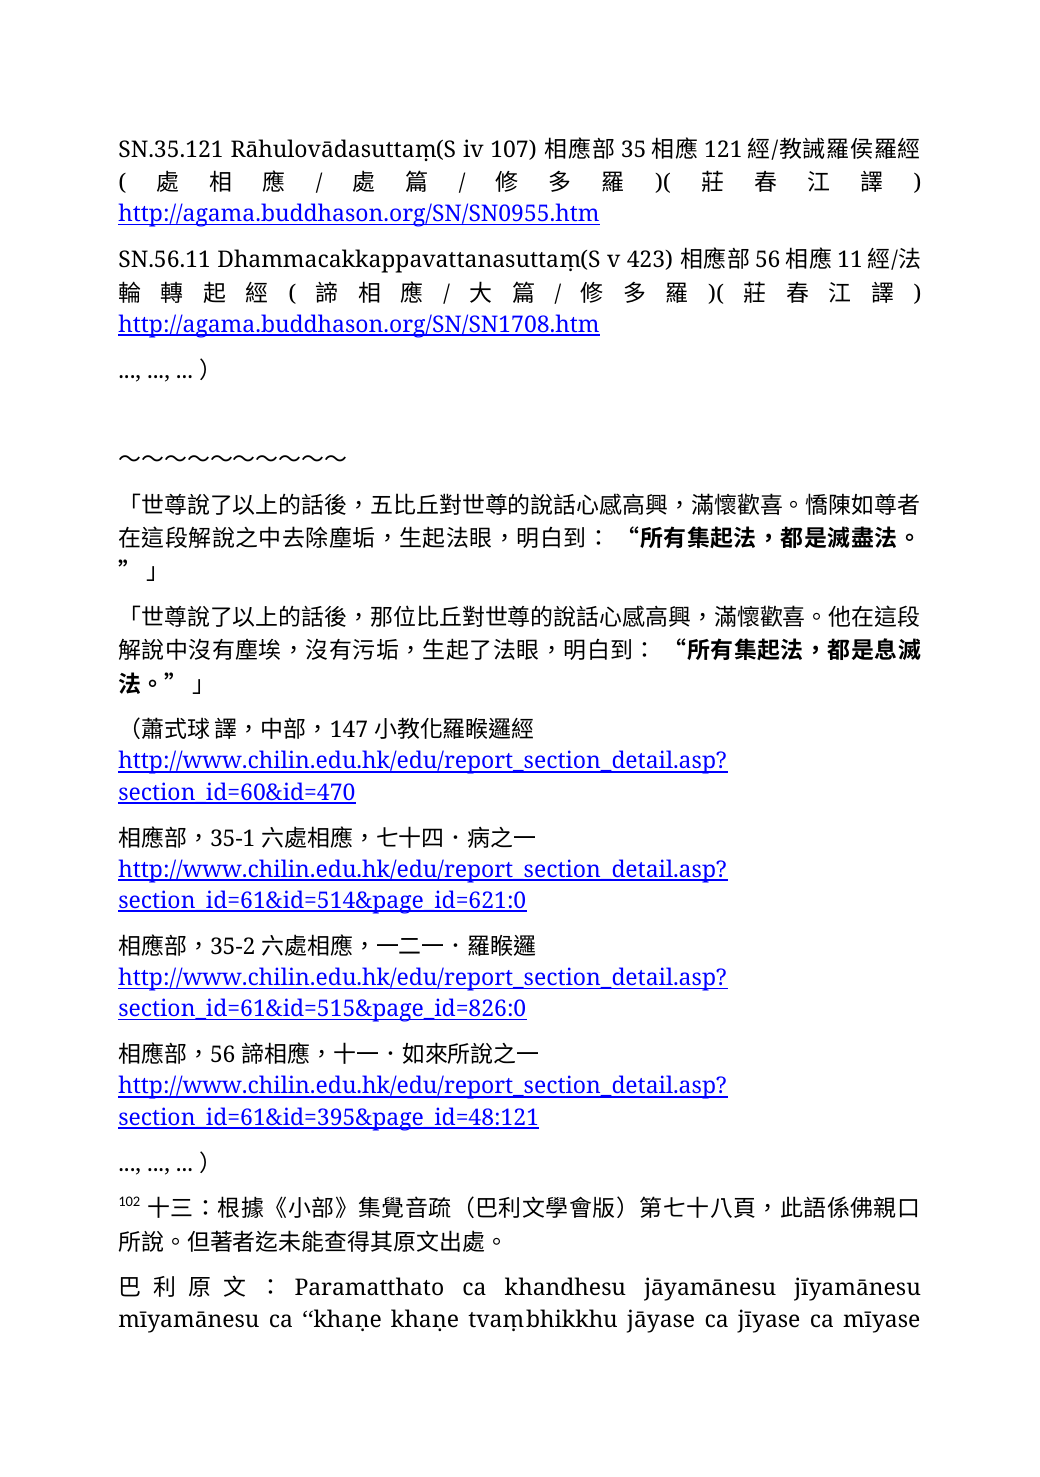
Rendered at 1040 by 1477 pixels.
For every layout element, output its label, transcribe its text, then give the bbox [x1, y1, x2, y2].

text SN.56.11 Dhammacakkappavattanasuttaṃ (S v 423) 相應部56相應11經/法輪轉起經(諦相應/大篇/修多羅)(莊春江譯) http://agama.buddhason.org/SN/SN1708.htm [118, 241, 921, 339]
text 相應部，56 諦相應，十一．如來所說之一 http://www.chilin.edu.hk/edu/report_section_detail.asp?section_id=61&id=395&page_id=48:121 [118, 1036, 921, 1132]
text （蕭式球 譯，中部，147 小教化羅睺邏經 http://www.chilin.edu.hk/edu/report_section_detail.asp?section_id=60&id=470 [118, 711, 921, 807]
text 巴利原文：Paramatthato ca khandhesu jāyamānesu jīyamānesu mīyamānesu ca ‘‘khaṇe khaṇe tvaṃ bhikkhu jāyase ca jīyase ca mīyase [118, 1269, 921, 1334]
text ..., ..., ... ） [118, 351, 921, 385]
text 「世尊說了以上的話後，五比丘對世尊的說話心感高興，滿懷歡喜。憍陳如尊者在這段解說之中去除塵垢，生起法眼，明白到： “所有集起法，都是滅盡法。” 」 [118, 487, 921, 586]
text SN.35.121 Rāhulovādasuttaṃ (S iv 107) 相應部35相應121經/教誡羅侯羅經(處相應/處篇/修多羅)(莊春江譯) http://agama.buddhason.org/SN/SN0955.htm [118, 131, 921, 228]
text 十三：根據《小部》集覺音疏（巴利文學會版）第七十八頁，此語係佛親口所說。但著者迄未能查得其原文出處。 [118, 1190, 921, 1257]
text 相應部，35-1 六處相應，七十四．病之一 http://www.chilin.edu.hk/edu/report_section_detail.asp?section_id=61&id=514&page_id=621:0 [118, 819, 921, 915]
text ～～～～～～～～～～ [118, 441, 921, 474]
text 相應部，35-2 六處相應，一二一．羅睺邏 http://www.chilin.edu.hk/edu/report_section_detail.asp?section_id=61&id=515&page_id=826:0 [118, 928, 921, 1024]
text ..., ..., ... ） [118, 1144, 921, 1178]
text 「世尊說了以上的話後，那位比丘對世尊的說話心感高興，滿懷歡喜。他在這段解說中沒有塵埃，沒有污垢，生起了法眼，明白到： “所有集起法，都是息滅法。” 」 [118, 599, 921, 699]
